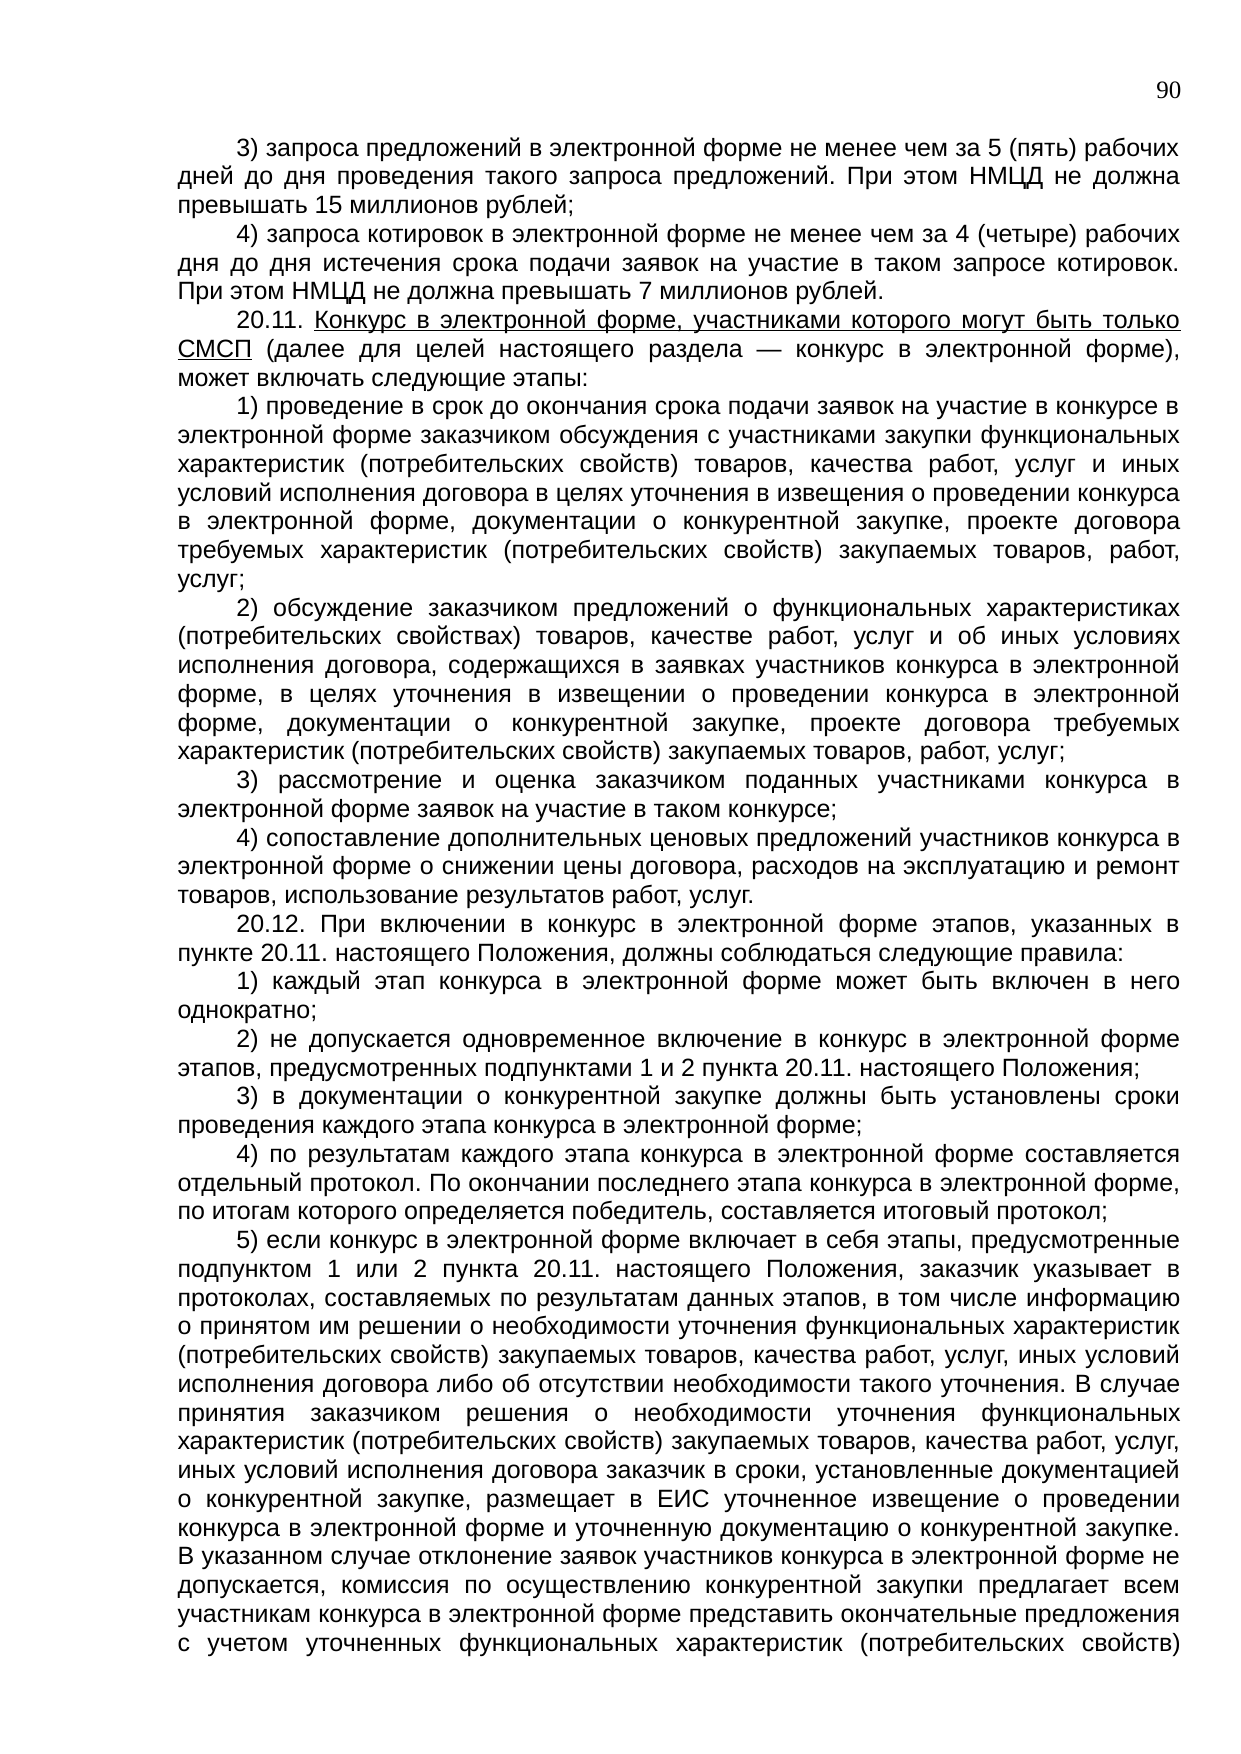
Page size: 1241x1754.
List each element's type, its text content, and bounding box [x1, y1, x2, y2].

text 20.12. При включении в конкурс в электронной форме этапов, указанных в пункте 20.11. настоящего Положения, должны соблюдаться следующие правила: [177, 909, 1181, 966]
text 4) по результатам каждого этапа конкурса в электронной форме составляется отдельный протокол. По окончании последнего этапа конкурса в электронной форме, по итогам которого определяется победитель, составляется итоговый протокол; [177, 1139, 1181, 1225]
text 20.11. Конкурс в электронной форме, участниками которого могут быть только СМСП (далее для целей настоящего раздела — конкурс в электронной форме), может включать следующие этапы: [177, 305, 1181, 391]
text 2) обсуждение заказчиком предложений о функциональных характеристиках (потребительских свойствах) товаров, качестве работ, услуг и об иных условиях исполнения договора, содержащихся в заявках участников конкурса в электронной форме, в целях уточнения в извещении о проведении конкурса в электронной форме, документации о конкурентной закупке, проекте договора требуемых характеристик (потребительских свойств) закупаемых товаров, работ, услуг; [177, 592, 1181, 765]
text 1) каждый этап конкурса в электронной форме может быть включен в него однократно; [177, 966, 1181, 1024]
text 5) если конкурс в электронной форме включает в себя этапы, предусмотренные подпунктом 1 или 2 пункта 20.11. настоящего Положения, заказчик указывает в протоколах, составляемых по результатам данных этапов, в том числе информацию о принятом им решении о необходимости уточнения функциональных характеристик (потребительских свойств) закупаемых товаров, качества работ, услуг, иных условий исполнения договора либо об отсутствии необходимости такого уточнения. В случае принятия заказчиком решения о необходимости уточнения функциональных характеристик (потребительских свойств) закупаемых товаров, качества работ, услуг, иных условий исполнения договора заказчик в сроки, установленные документацией о конкурентной закупке, размещает в ЕИС уточненное извещение о проведении конкурса в электронной форме и уточненную документацию о конкурентной закупке. В указанном случае отклонение заявок участников конкурса в электронной форме не допускается, комиссия по осуществлению конкурентной закупки предлагает всем участникам конкурса в электронной форме представить окончательные предложения с учетом уточненных функциональных характеристик (потребительских свойств) [177, 1225, 1181, 1656]
text 2) не допускается одновременное включение в конкурс в электронной форме этапов, предусмотренных подпунктами 1 и 2 пункта 20.11. настоящего Положения; [177, 1024, 1181, 1081]
text 4) запроса котировок в электронной форме не менее чем за 4 (четыре) рабочих дня до дня истечения срока подачи заявок на участие в таком запросе котировок. При этом НМЦД не должна превышать 7 миллионов рублей. [177, 219, 1181, 305]
text 4) сопоставление дополнительных ценовых предложений участников конкурса в электронной форме о снижении цены договора, расходов на эксплуатацию и ремонт товаров, использование результатов работ, услуг. [177, 822, 1181, 909]
text 3) в документации о конкурентной закупке должны быть установлены сроки проведения каждого этапа конкурса в электронной форме; [177, 1081, 1181, 1139]
text 3) рассмотрение и оценка заказчиком поданных участниками конкурса в электронной форме заявок на участие в таком конкурсе; [177, 765, 1181, 822]
text 3) запроса предложений в электронной форме не менее чем за 5 (пять) рабочих дней до дня проведения такого запроса предложений. При этом НМЦД не должна превышать 15 миллионов рублей; [177, 132, 1181, 219]
text 1) проведение в срок до окончания срока подачи заявок на участие в конкурсе в электронной форме заказчиком обсуждения с участниками закупки функциональных характеристик (потребительских свойств) товаров, качества работ, услуг и иных условий исполнения договора в целях уточнения в извещения о проведении конкурса в электронной форме, документации о конкурентной закупке, проекте договора требуемых характеристик (потребительских свойств) закупаемых товаров, работ, услуг; [177, 391, 1181, 592]
